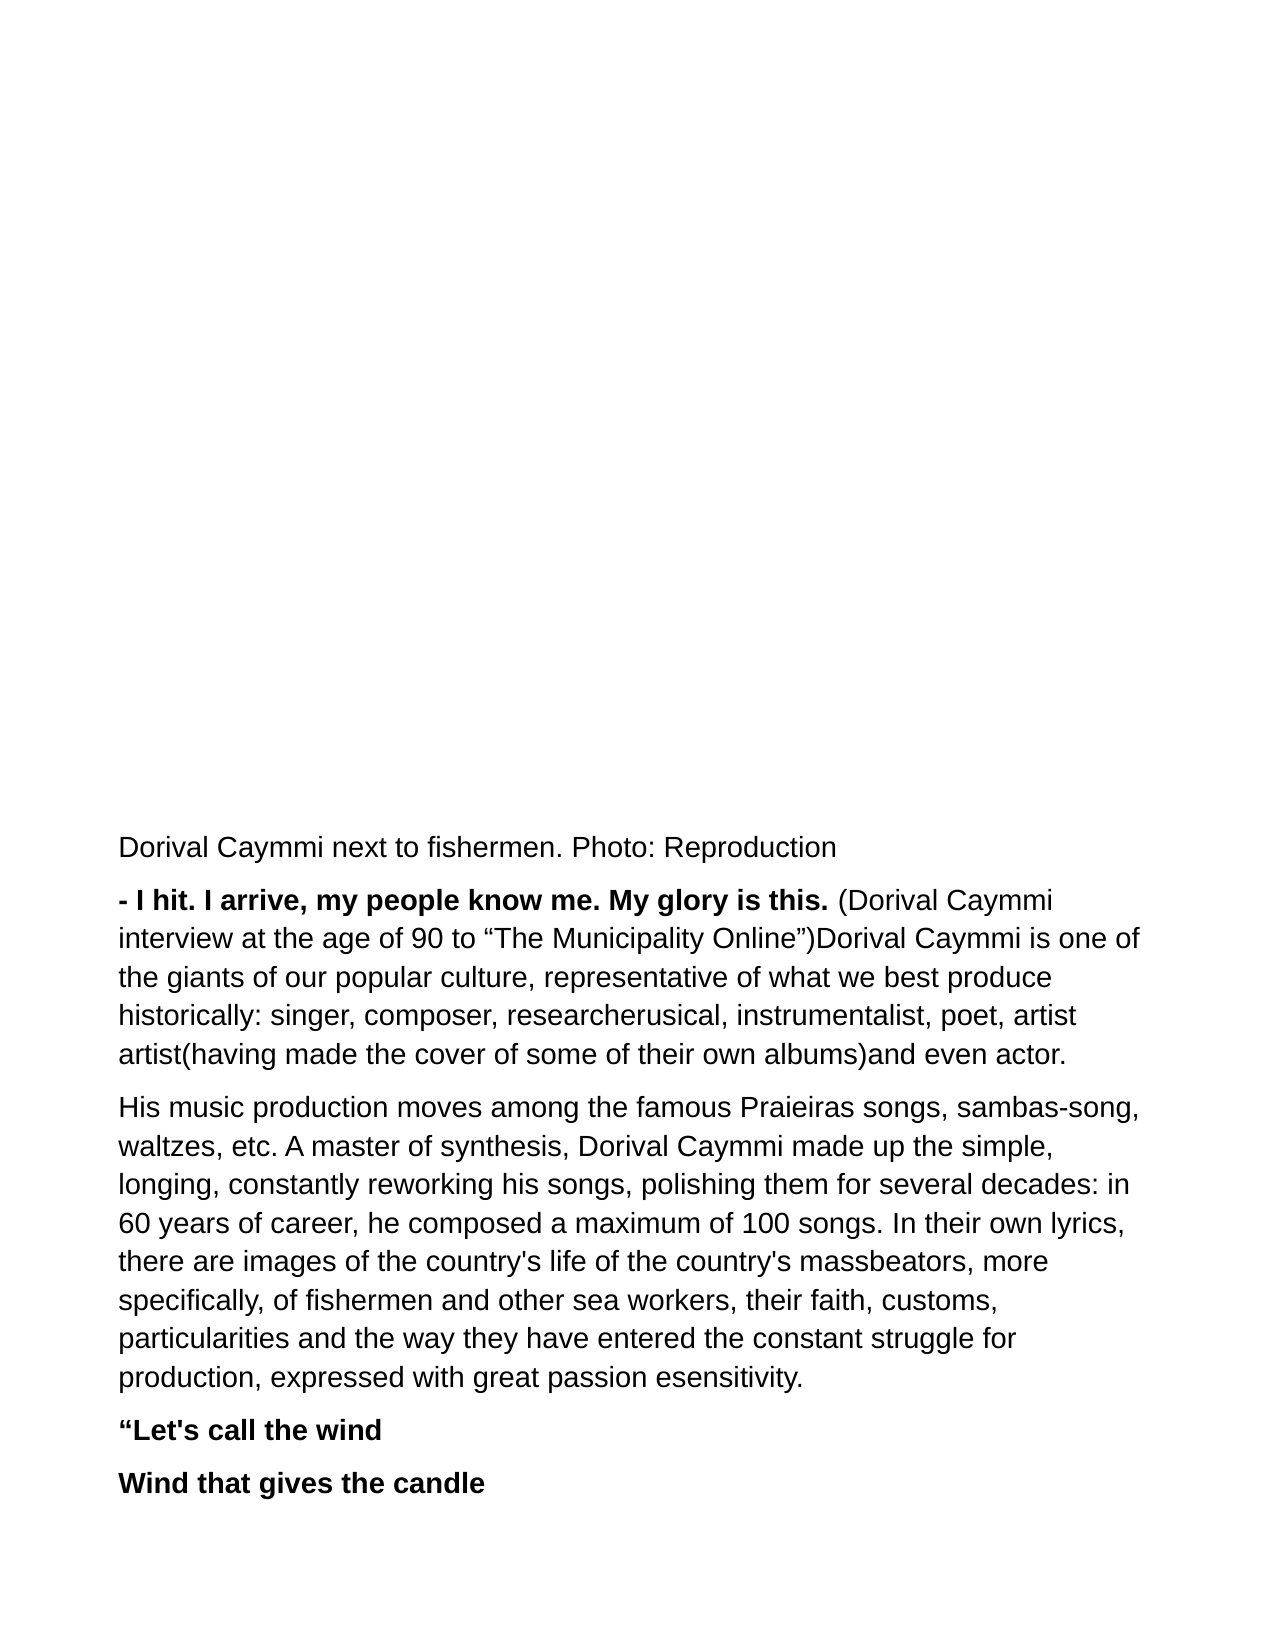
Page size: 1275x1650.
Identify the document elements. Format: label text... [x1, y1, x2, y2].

text His music production moves among the famous Praieiras songs, sambas-song, waltzes, etc. A master of synthesis, Dorival Caymmi made up the simple, longing, constantly reworking his songs, polishing them for several decades: in 60 years of career, he composed a maximum of 100 songs. In their own lyrics, there are images of the country's life of the country's massbeators, more specifically, of fishermen and other sea workers, their faith, customs, particularities and the way they have entered the constant struggle for production, expressed with great passion esensitivity. [118, 1090, 1157, 1393]
text Dorival Caymmi next to fishermen. Photo: Reproduction [118, 118, 1157, 863]
text Wind that gives the candle [118, 1466, 1157, 1499]
text - I hit. I arrive, my people know me. My glory is this. (Dorival Caymmi interview at the age of 90 to “The Municipality Online”)Dorival Caymmi is one of the giants of our popular culture, representative of what we best produce historically: singer, composer, researcherusical, instrumentalist, poet, artist artist(having made the cover of some of their own albums)and even actor. [118, 883, 1157, 1070]
text “Let's call the wind [118, 1413, 1157, 1446]
